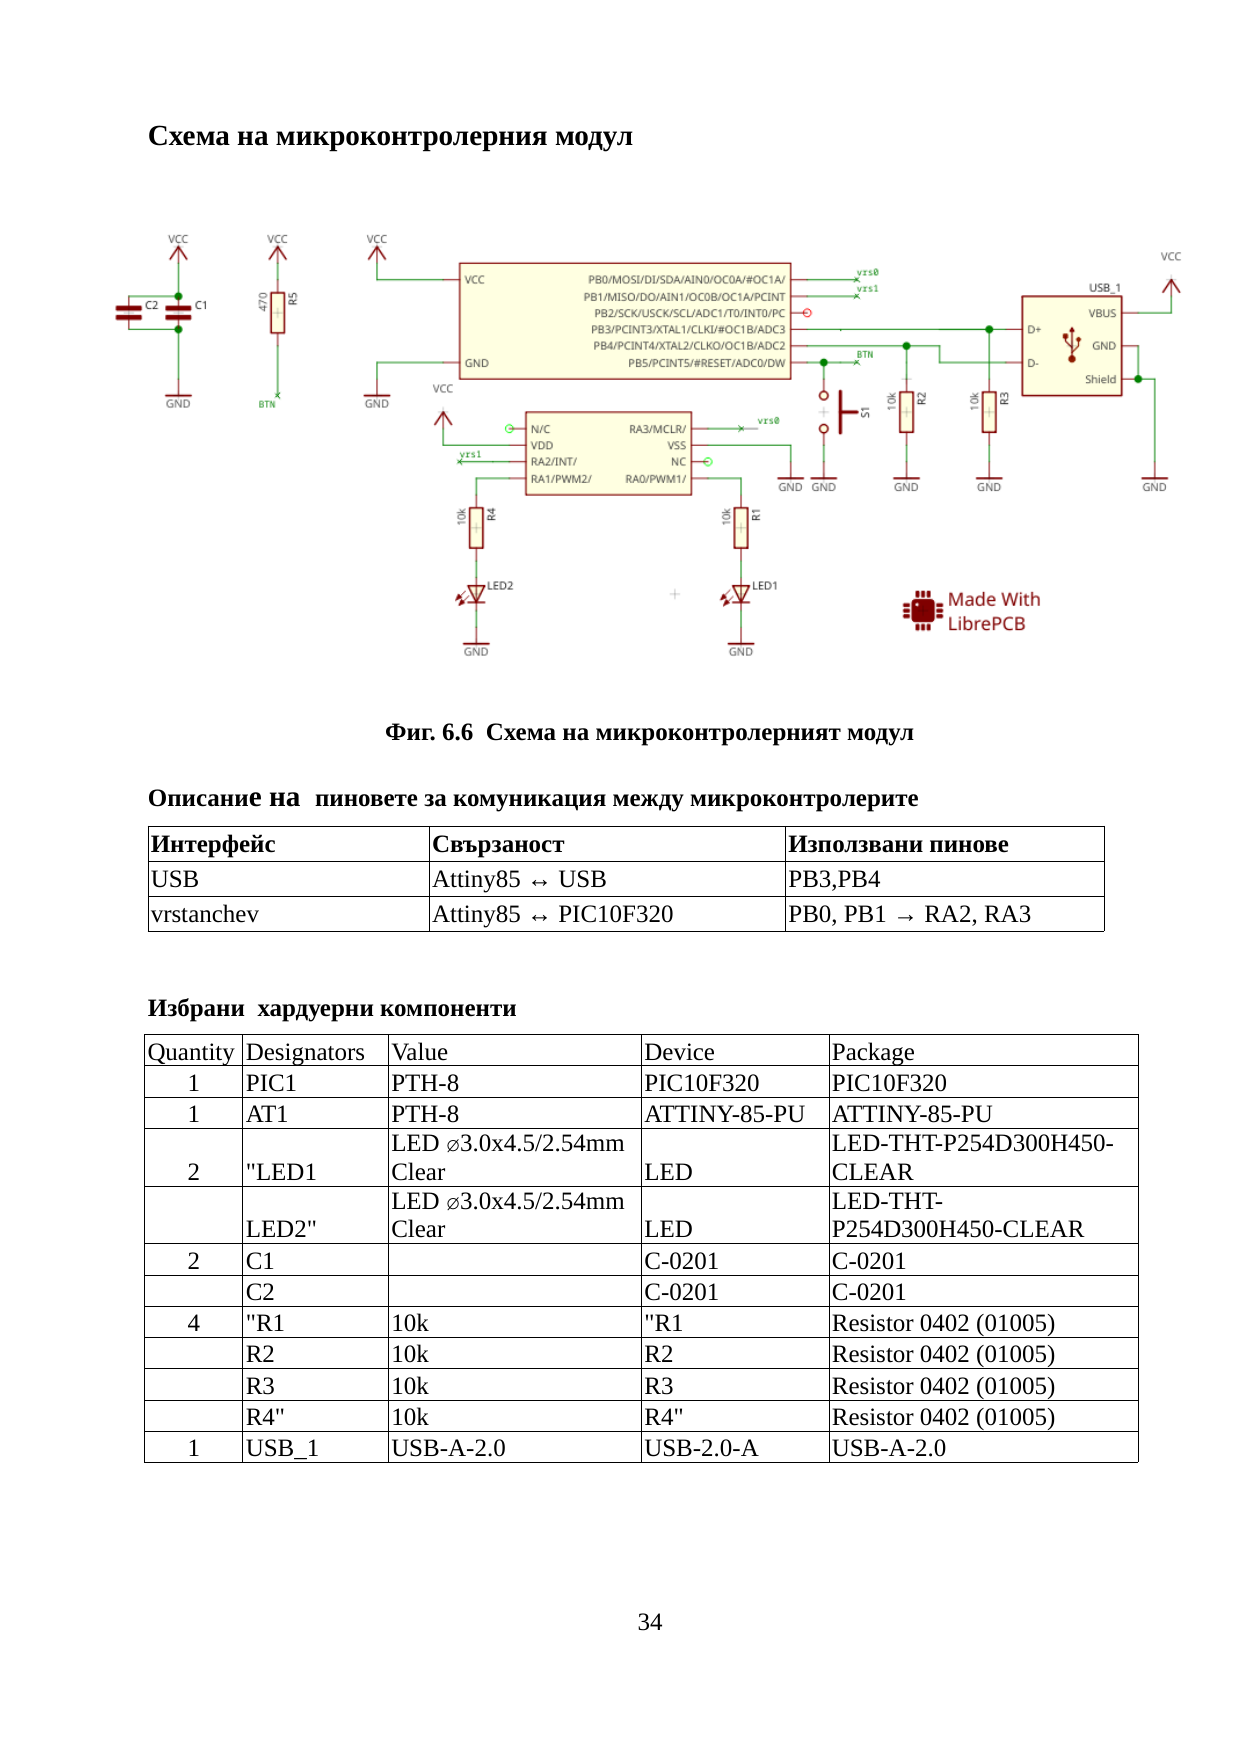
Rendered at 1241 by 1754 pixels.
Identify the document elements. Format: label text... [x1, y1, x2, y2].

table_cell USB [149, 862, 429, 896]
table_cell 4 [145, 1307, 242, 1337]
table_cell 2 [145, 1129, 242, 1186]
subtitle Схема на микроконтролерния модул [148, 118, 1152, 152]
table_cell PIC1 [243, 1066, 388, 1097]
table_cell ATTINY-85-PU [642, 1098, 829, 1128]
table_cell 10k [389, 1401, 641, 1431]
table_cell [145, 1187, 242, 1243]
table_cell C2 [243, 1276, 388, 1306]
table_cell Resistor 0402 (01005) [830, 1307, 1138, 1337]
subtitle Избрани хардуерни компоненти [148, 993, 1152, 1022]
subtitle Описаниe на пиновете за комуникация между микроконтролерите [148, 779, 1152, 813]
table_cell LED ⌀3.0x4.5/2.54mm Clear [389, 1187, 641, 1243]
table_cell ATTINY-85-PU [830, 1098, 1138, 1128]
table_cell Resistor 0402 (01005) [830, 1338, 1138, 1368]
table_cell LED2" [243, 1187, 388, 1243]
text Фиг. 6.6 Схема на микроконтролерният модул [148, 717, 1152, 746]
table_cell R4" [243, 1401, 388, 1431]
table_cell [145, 1338, 242, 1368]
table_header Value [389, 1035, 641, 1065]
table_cell USB-2.0-A [642, 1432, 829, 1462]
table_cell "R1 [642, 1307, 829, 1337]
table_cell PB3,PB4 [786, 862, 1104, 896]
table_cell [389, 1244, 641, 1274]
table_cell Attiny85 ↔ USB [430, 862, 785, 896]
table_cell Resistor 0402 (01005) [830, 1369, 1138, 1399]
table_cell C-0201 [830, 1244, 1138, 1274]
table_header Device [642, 1035, 829, 1065]
table_cell 2 [145, 1244, 242, 1274]
table_cell [145, 1369, 242, 1399]
table_cell USB-A-2.0 [830, 1432, 1138, 1462]
table_cell 1 [145, 1066, 242, 1097]
table_cell 10k [389, 1307, 641, 1337]
table_cell "LED1 [243, 1129, 388, 1186]
table_cell LED [642, 1129, 829, 1186]
table_cell [389, 1276, 641, 1306]
table_cell PB0, PB1 → RA2, RA3 [786, 897, 1104, 931]
table_cell 10k [389, 1338, 641, 1368]
table_cell Attiny85 ↔ PIC10F320 [430, 897, 785, 931]
table_cell R2 [642, 1338, 829, 1368]
table_cell C-0201 [830, 1276, 1138, 1306]
table_cell 1 [145, 1098, 242, 1128]
table_cell PIC10F320 [642, 1066, 829, 1097]
table_cell R3 [642, 1369, 829, 1399]
table_cell PTH-8 [389, 1066, 641, 1097]
table_cell vrstanchev [149, 897, 429, 931]
table_cell C-0201 [642, 1276, 829, 1306]
table_cell C-0201 [642, 1244, 829, 1274]
table_cell 10k [389, 1369, 641, 1399]
table_header Designators [243, 1035, 388, 1065]
table_header Интерфейс [149, 827, 429, 861]
table_cell R3 [243, 1369, 388, 1399]
table_header Package [830, 1035, 1138, 1065]
table_cell [145, 1276, 242, 1306]
table_cell LED [642, 1187, 829, 1243]
table_cell R4" [642, 1401, 829, 1431]
table_cell [145, 1401, 242, 1431]
table_cell R2 [243, 1338, 388, 1368]
table_cell PTH-8 [389, 1098, 641, 1128]
picture [104, 177, 1195, 665]
table_cell LED ⌀3.0x4.5/2.54mm Clear [389, 1129, 641, 1186]
table_cell LED-THT-P254D300H450-CLEAR [830, 1129, 1138, 1186]
table_cell USB-A-2.0 [389, 1432, 641, 1462]
table_cell 1 [145, 1432, 242, 1462]
table_header Quantity [145, 1035, 242, 1065]
table_cell "R1 [243, 1307, 388, 1337]
table_header Използвани пинове [786, 827, 1104, 861]
table_cell Resistor 0402 (01005) [830, 1401, 1138, 1431]
table_header Свързаност [430, 827, 785, 861]
table_cell LED-THT-P254D300H450-CLEAR [830, 1187, 1138, 1243]
table_cell USB_1 [243, 1432, 388, 1462]
table_cell PIC10F320 [830, 1066, 1138, 1097]
table_cell C1 [243, 1244, 388, 1274]
table_cell AT1 [243, 1098, 388, 1128]
